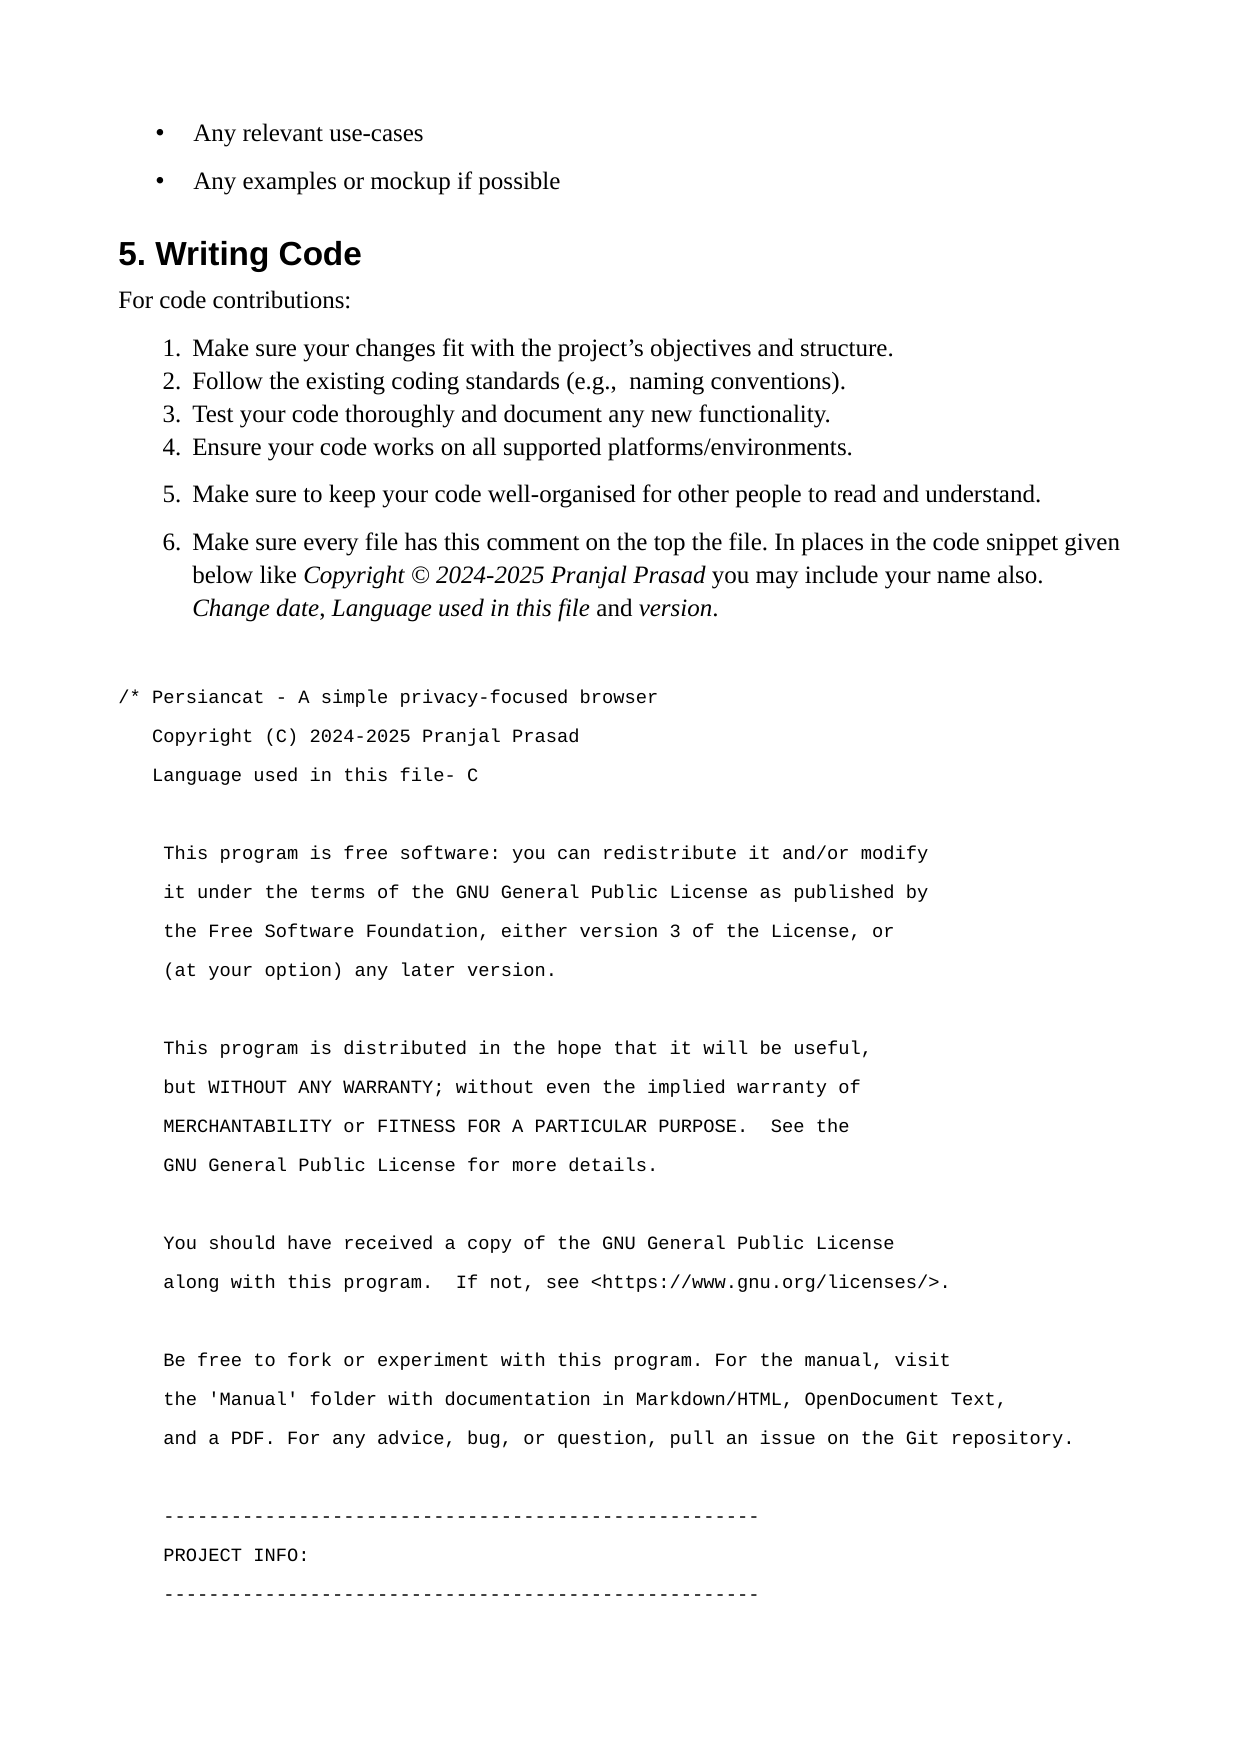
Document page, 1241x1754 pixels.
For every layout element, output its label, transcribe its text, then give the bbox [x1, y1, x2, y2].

text (at your option) any later version. [118, 961, 1122, 982]
text ----------------------------------------------------- [118, 1584, 1122, 1606]
text PROJECT INFO: [118, 1545, 1122, 1567]
list Make sure every file has this comment on the top the file. In places in the code snippet given below like Copyright © 2024-2025 Pranjal Prasad you may include your name also. Change date, Language used in this file and version. [162, 527, 1122, 622]
text Copyright (C) 2024-2025 Pranjal Prasad [118, 727, 1122, 748]
text This program is distributed in the hope that it will be useful, [118, 1039, 1122, 1060]
text GNU General Public License for more details. [118, 1156, 1122, 1177]
text along with this program. If not, see <https://www.gnu.org/licenses/>. [118, 1273, 1122, 1294]
list Follow the existing coding standards (e.g., naming conventions). [162, 366, 1122, 394]
subtitle 5. Writing Code [118, 234, 1122, 273]
text For code contributions: [118, 285, 1122, 314]
text This program is free software: you can redistribute it and/or modify [118, 844, 1122, 865]
text but WITHOUT ANY WARRANTY; without even the implied warranty of [118, 1078, 1122, 1099]
text it under the terms of the GNU General Public License as published by [118, 883, 1122, 904]
text ----------------------------------------------------- [118, 1506, 1122, 1528]
text the 'Manual' folder with documentation in Markdown/HTML, OpenDocument Text, [118, 1389, 1122, 1411]
text Be free to fork or experiment with this program. For the manual, visit [118, 1351, 1122, 1372]
list Make sure to keep your code well-organised for other people to read and understand. [162, 479, 1122, 508]
text Language used in this file- C [118, 766, 1122, 787]
text You should have received a copy of the GNU General Public License [118, 1234, 1122, 1255]
text and a PDF. For any advice, bug, or question, pull an issue on the Git repository. [118, 1428, 1122, 1450]
list Any examples or mockup if possible [156, 166, 1122, 194]
text /* Persiancat - A simple privacy-focused browser [118, 688, 1122, 709]
list Make sure your changes fit with the project’s objectives and structure. [162, 333, 1122, 361]
list Test your code thoroughly and document any new functionality. [162, 399, 1122, 427]
text the Free Software Foundation, either version 3 of the License, or [118, 922, 1122, 943]
list Any relevant use-cases [156, 118, 1122, 147]
text MERCHANTABILITY or FITNESS FOR A PARTICULAR PURPOSE. See the [118, 1117, 1122, 1138]
list Ensure your code works on all supported platforms/environments. [162, 432, 1122, 461]
